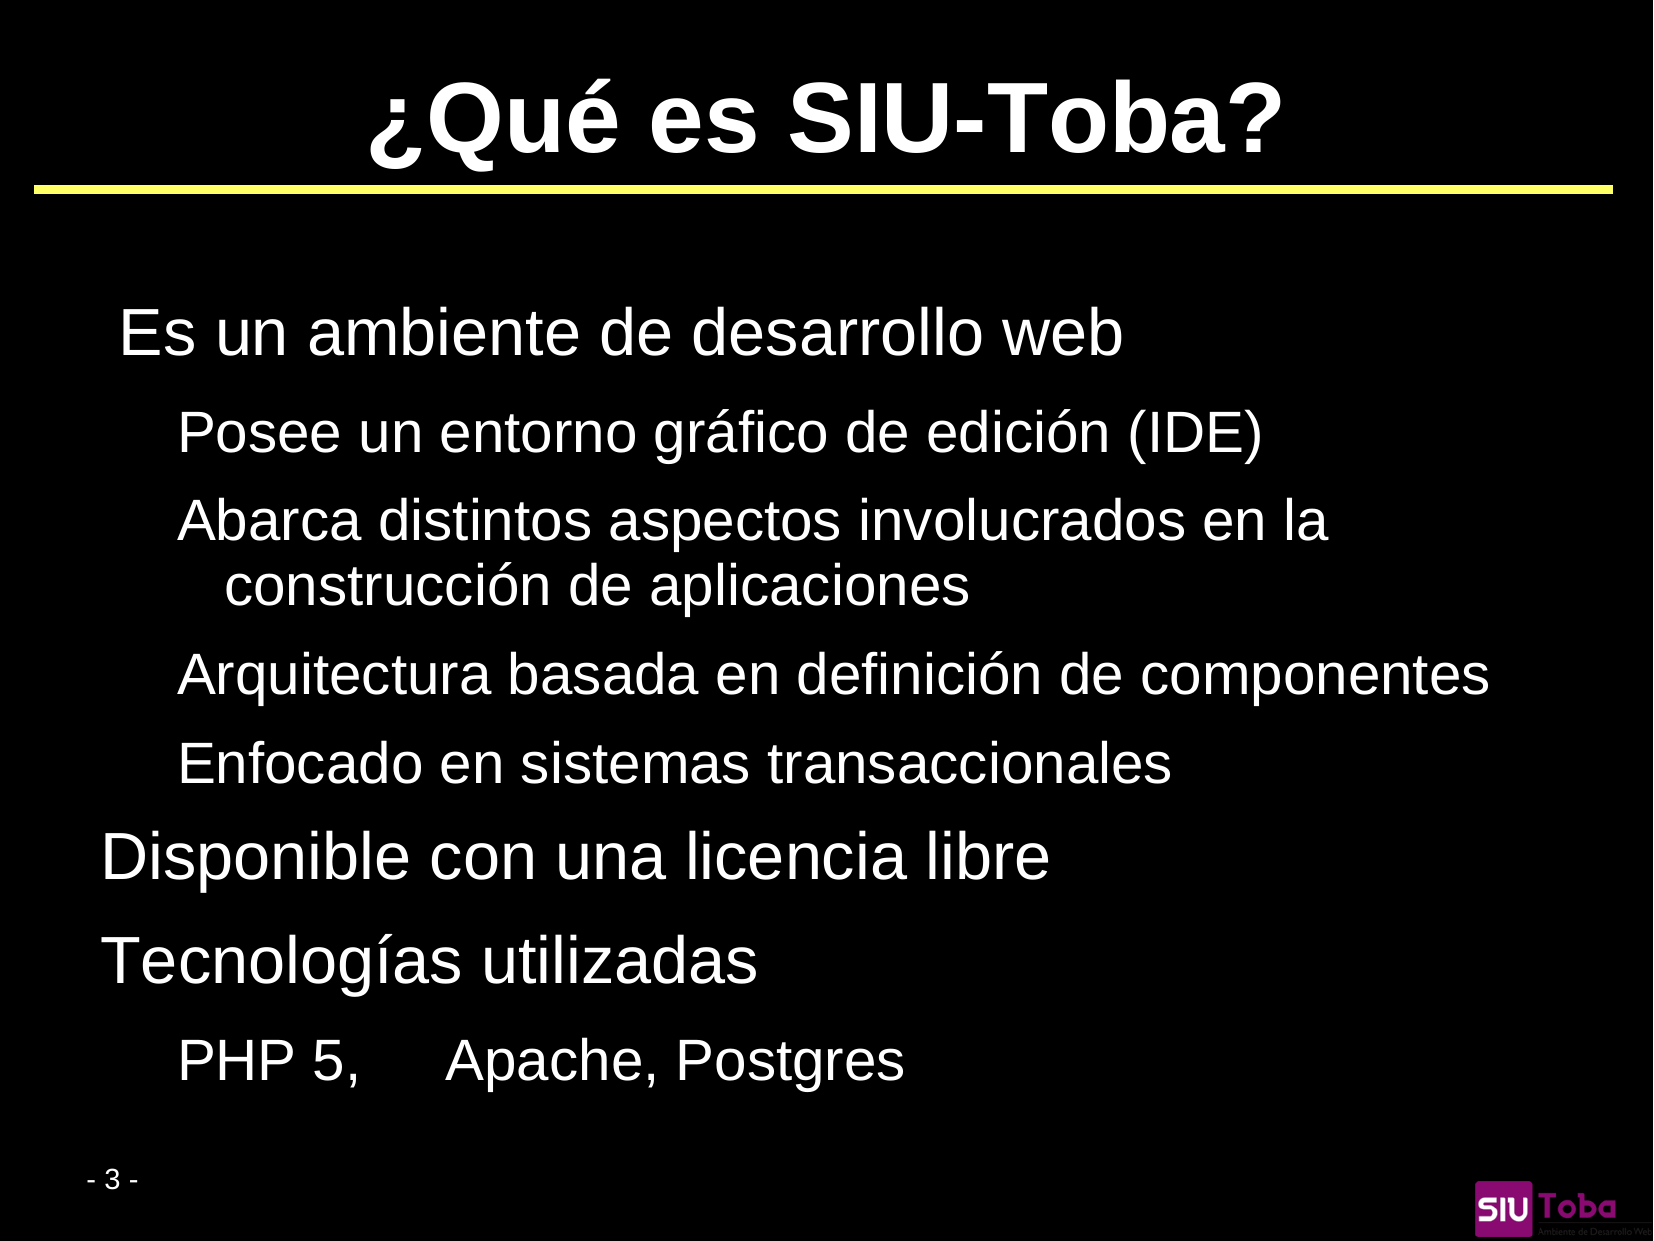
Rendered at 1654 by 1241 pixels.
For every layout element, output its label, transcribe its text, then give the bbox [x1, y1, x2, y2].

list Es un ambiente de desarrollo web Posee un entorno gráfico de edición (IDE) Abarca distintos aspectos involucrados en la construcción de aplicaciones Arquitectura basada en definición de componentes Enfocado en sistemas transaccionales Disponible con una licencia libre Tecnologías utilizadas PHP 5, Apache, Postgres [82, 295, 1565, 1095]
picture [1475, 1181, 1652, 1237]
title ¿Qué es SIU-Toba? [58, 47, 1594, 188]
